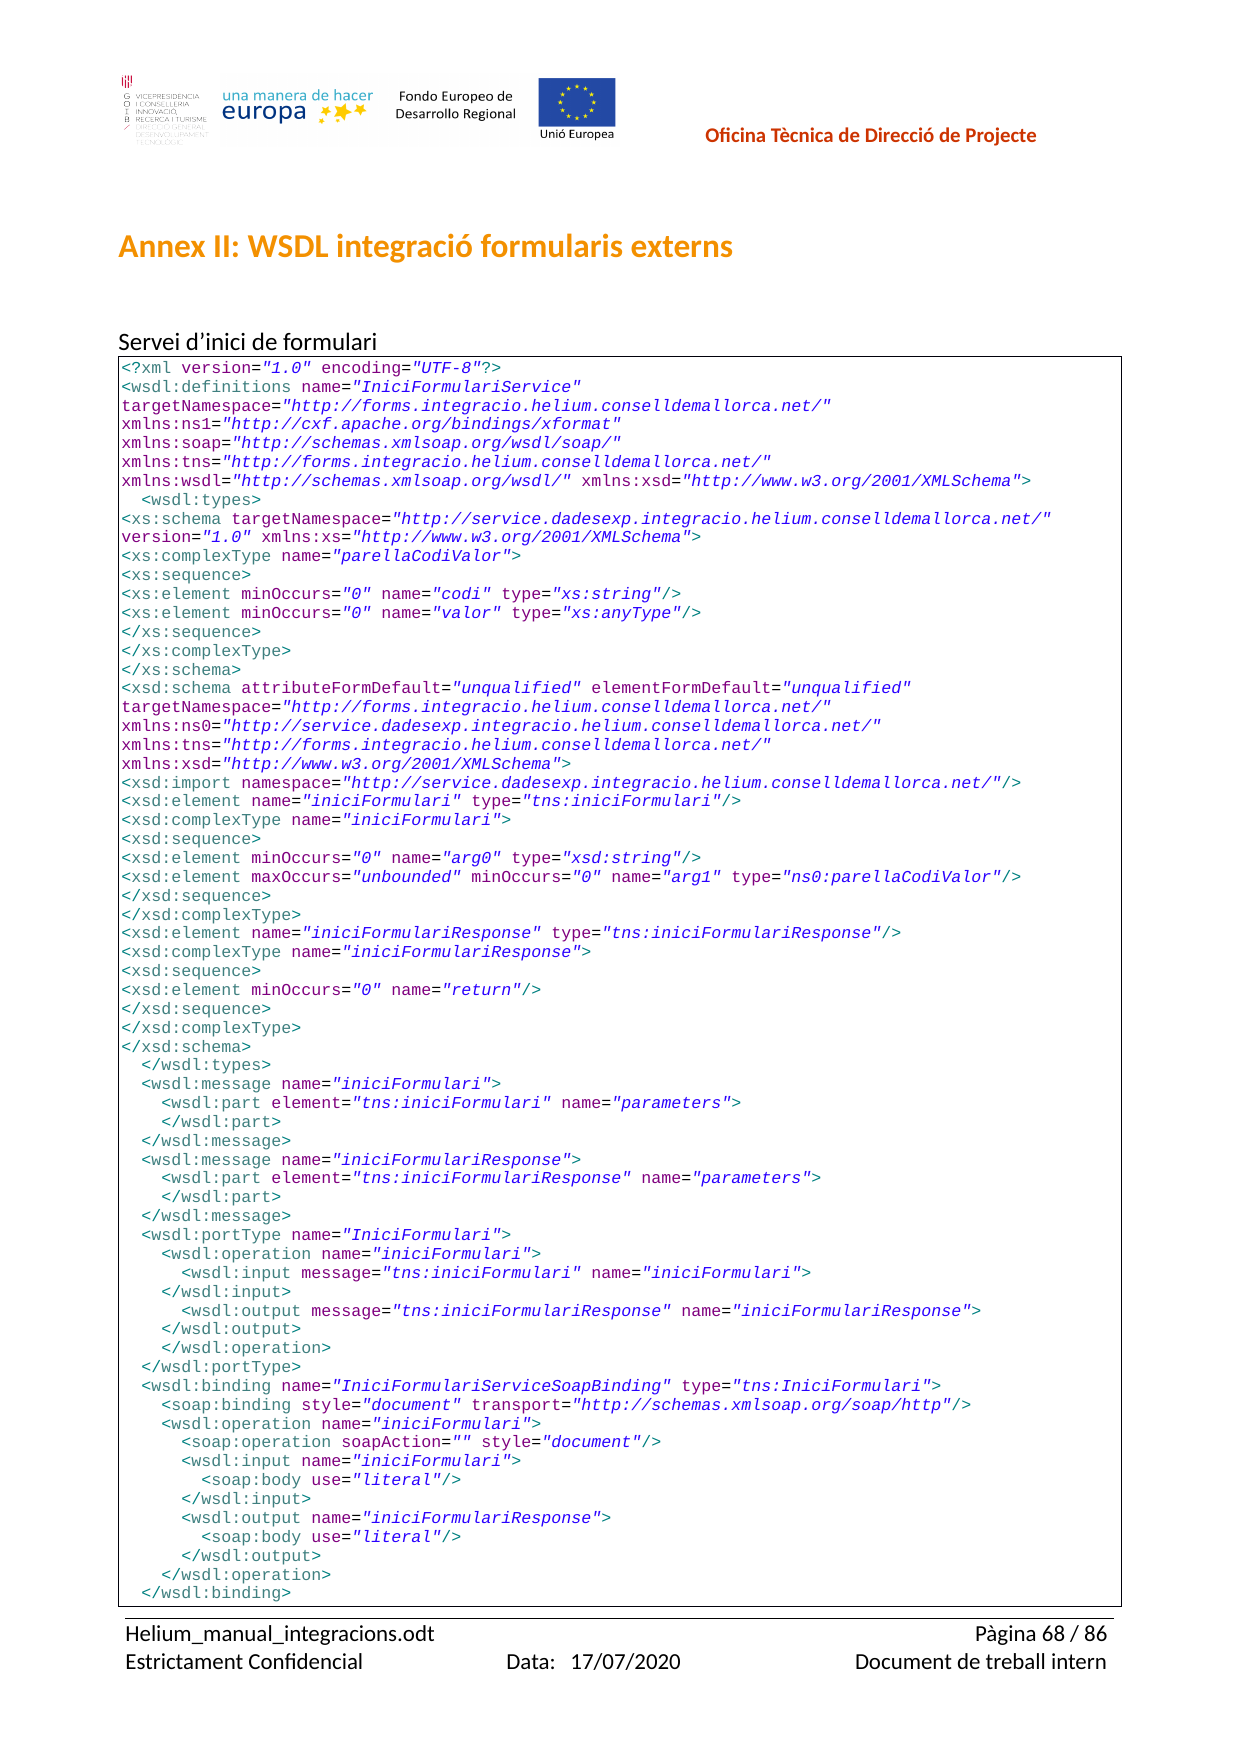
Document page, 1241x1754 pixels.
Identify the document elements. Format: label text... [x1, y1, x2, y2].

text </wsdl:types> [119, 1054, 1121, 1073]
text <xsd:element name="iniciFormulariResponse" type="tns:iniciFormulariResponse"/> [119, 922, 1121, 941]
text <soap:operation soapAction="" style="document"/> [119, 1431, 1121, 1450]
text <xsd:sequence> [119, 828, 1121, 846]
text </xsd:schema> [119, 1035, 1121, 1054]
text <xs:complexType name="parellaCodiValor"> [119, 545, 1121, 564]
text </wsdl:input> [119, 1487, 1121, 1506]
text Servei d’inici de formulari [118, 326, 1122, 356]
text </wsdl:message> [119, 1129, 1121, 1148]
picture [118, 73, 213, 147]
text <wsdl:definitions name="IniciFormulariService" targetNamespace="http://forms.integracio.helium.conselldemallorca.net/" xmlns:ns1="http://cxf.apache.org/bindings/xformat" xmlns:soap="http://schemas.xmlsoap.org/wsdl/soap/" xmlns:tns="http://forms.integracio.helium.conselldemallorca.net/" xmlns:wsdl="http://schemas.xmlsoap.org/wsdl/" xmlns:xsd="http://www.w3.org/2001/XMLSchema"> [119, 375, 1121, 488]
text </wsdl:output> [119, 1544, 1121, 1563]
text <xsd:element minOccurs="0" name="return"/> [119, 978, 1121, 997]
text </wsdl:message> [119, 1205, 1121, 1223]
text </xs:schema> [119, 658, 1121, 677]
text </xsd:complexType> [119, 903, 1121, 922]
text <xsd:sequence> [119, 959, 1121, 978]
text </xsd:sequence> [119, 884, 1121, 903]
text <xsd:complexType name="iniciFormulari"> [119, 809, 1121, 828]
text <xsd:element maxOccurs="unbounded" minOccurs="0" name="arg1" type="ns0:parellaCodiValor"/> [119, 865, 1121, 884]
text <wsdl:types> [119, 488, 1121, 507]
text <wsdl:portType name="IniciFormulari"> [119, 1223, 1121, 1242]
text <wsdl:message name="iniciFormulari"> [119, 1073, 1121, 1092]
text <wsdl:operation name="iniciFormulari"> [119, 1412, 1121, 1431]
text <wsdl:part element="tns:iniciFormulariResponse" name="parameters"> [119, 1167, 1121, 1186]
text <xsd:schema attributeFormDefault="unqualified" elementFormDefault="unqualified" targetNamespace="http://forms.integracio.helium.conselldemallorca.net/" xmlns:ns0="http://service.dadesexp.integracio.helium.conselldemallorca.net/" xmlns:tns="http://forms.integracio.helium.conselldemallorca.net/" xmlns:xsd="http://www.w3.org/2001/XMLSchema"> [119, 677, 1121, 771]
text <xs:schema targetNamespace="http://service.dadesexp.integracio.helium.conselldemallorca.net/" version="1.0" xmlns:xs="http://www.w3.org/2001/XMLSchema"> [119, 507, 1121, 545]
text </wsdl:operation> [119, 1563, 1121, 1582]
text </wsdl:part> [119, 1110, 1121, 1129]
text <wsdl:part element="tns:iniciFormulari" name="parameters"> [119, 1092, 1121, 1110]
text </xs:complexType> [119, 639, 1121, 658]
text <soap:body use="literal"/> [119, 1469, 1121, 1487]
text <wsdl:input name="iniciFormulari"> [119, 1450, 1121, 1469]
text <?xml version="1.0" encoding="UTF-8"?> [119, 357, 1121, 375]
text <xsd:complexType name="iniciFormulariResponse"> [119, 941, 1121, 959]
subtitle Annex II: WSDL integració formularis externs [118, 225, 1122, 266]
text </wsdl:binding> [119, 1582, 1121, 1606]
text <wsdl:output name="iniciFormulariResponse"> [119, 1506, 1121, 1525]
text </wsdl:part> [119, 1186, 1121, 1205]
text <wsdl:input message="tns:iniciFormulari" name="iniciFormulari"> [119, 1261, 1121, 1280]
text </xsd:complexType> [119, 1016, 1121, 1035]
text <wsdl:message name="iniciFormulariResponse"> [119, 1148, 1121, 1167]
text <xs:element minOccurs="0" name="valor" type="xs:anyType"/> [119, 601, 1121, 620]
text <wsdl:binding name="IniciFormulariServiceSoapBinding" type="tns:IniciFormulari"> [119, 1374, 1121, 1393]
text </wsdl:operation> [119, 1337, 1121, 1356]
text </xs:sequence> [119, 620, 1121, 639]
text <xs:element minOccurs="0" name="codi" type="xs:string"/> [119, 582, 1121, 601]
text <soap:binding style="document" transport="http://schemas.xmlsoap.org/soap/http"/> [119, 1393, 1121, 1412]
text <xsd:element minOccurs="0" name="arg0" type="xsd:string"/> [119, 846, 1121, 865]
text <xs:sequence> [119, 564, 1121, 582]
text </wsdl:output> [119, 1318, 1121, 1337]
picture [219, 73, 621, 147]
text </wsdl:input> [119, 1280, 1121, 1299]
text </xsd:sequence> [119, 997, 1121, 1016]
text <xsd:import namespace="http://service.dadesexp.integracio.helium.conselldemallorca.net/"/> [119, 771, 1121, 790]
text <wsdl:operation name="iniciFormulari"> [119, 1242, 1121, 1261]
text <wsdl:output message="tns:iniciFormulariResponse" name="iniciFormulariResponse"> [119, 1299, 1121, 1318]
text </wsdl:portType> [119, 1356, 1121, 1374]
text <soap:body use="literal"/> [119, 1525, 1121, 1544]
text <xsd:element name="iniciFormulari" type="tns:iniciFormulari"/> [119, 790, 1121, 809]
